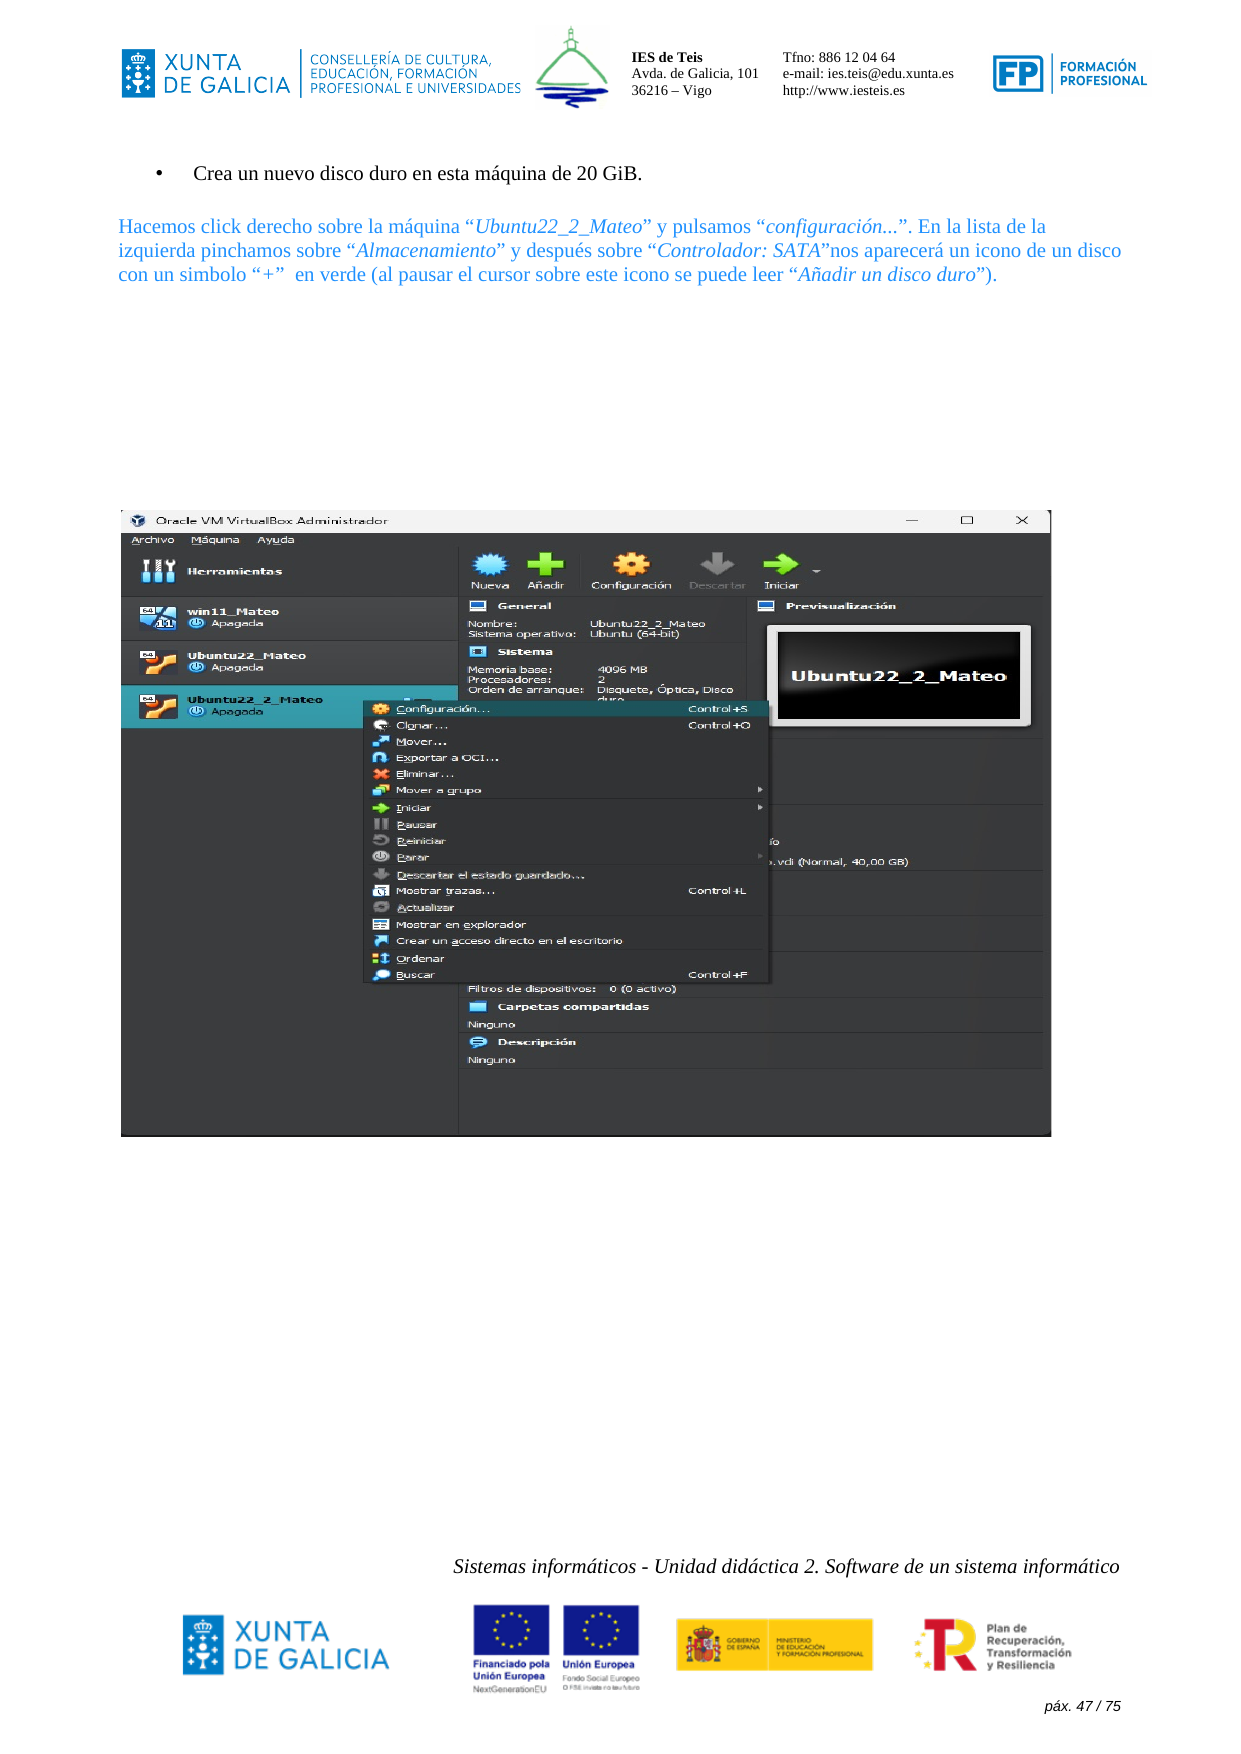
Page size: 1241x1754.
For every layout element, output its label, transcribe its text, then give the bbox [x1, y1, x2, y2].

picture [121, 510, 1052, 1137]
picture [121, 49, 521, 98]
picture [989, 50, 1153, 97]
picture [534, 25, 611, 110]
list Crea un nuevo disco duro en esta máquina de 20 GiB. [156, 160, 1122, 184]
picture [182, 1593, 1085, 1700]
text Hacemos click derecho sobre la máquina “Ubuntu22_2_Mateo” y pulsamos “configuración...”. En la lista de la izquierda pinchamos sobre “Almacenamiento” y después sobre “Controlador: SATA”nos aparecerá un icono de un disco con un simbolo “+” en verde (al pausar el cursor sobre este icono se puede leer “Añadir un disco duro”). [118, 214, 1122, 286]
